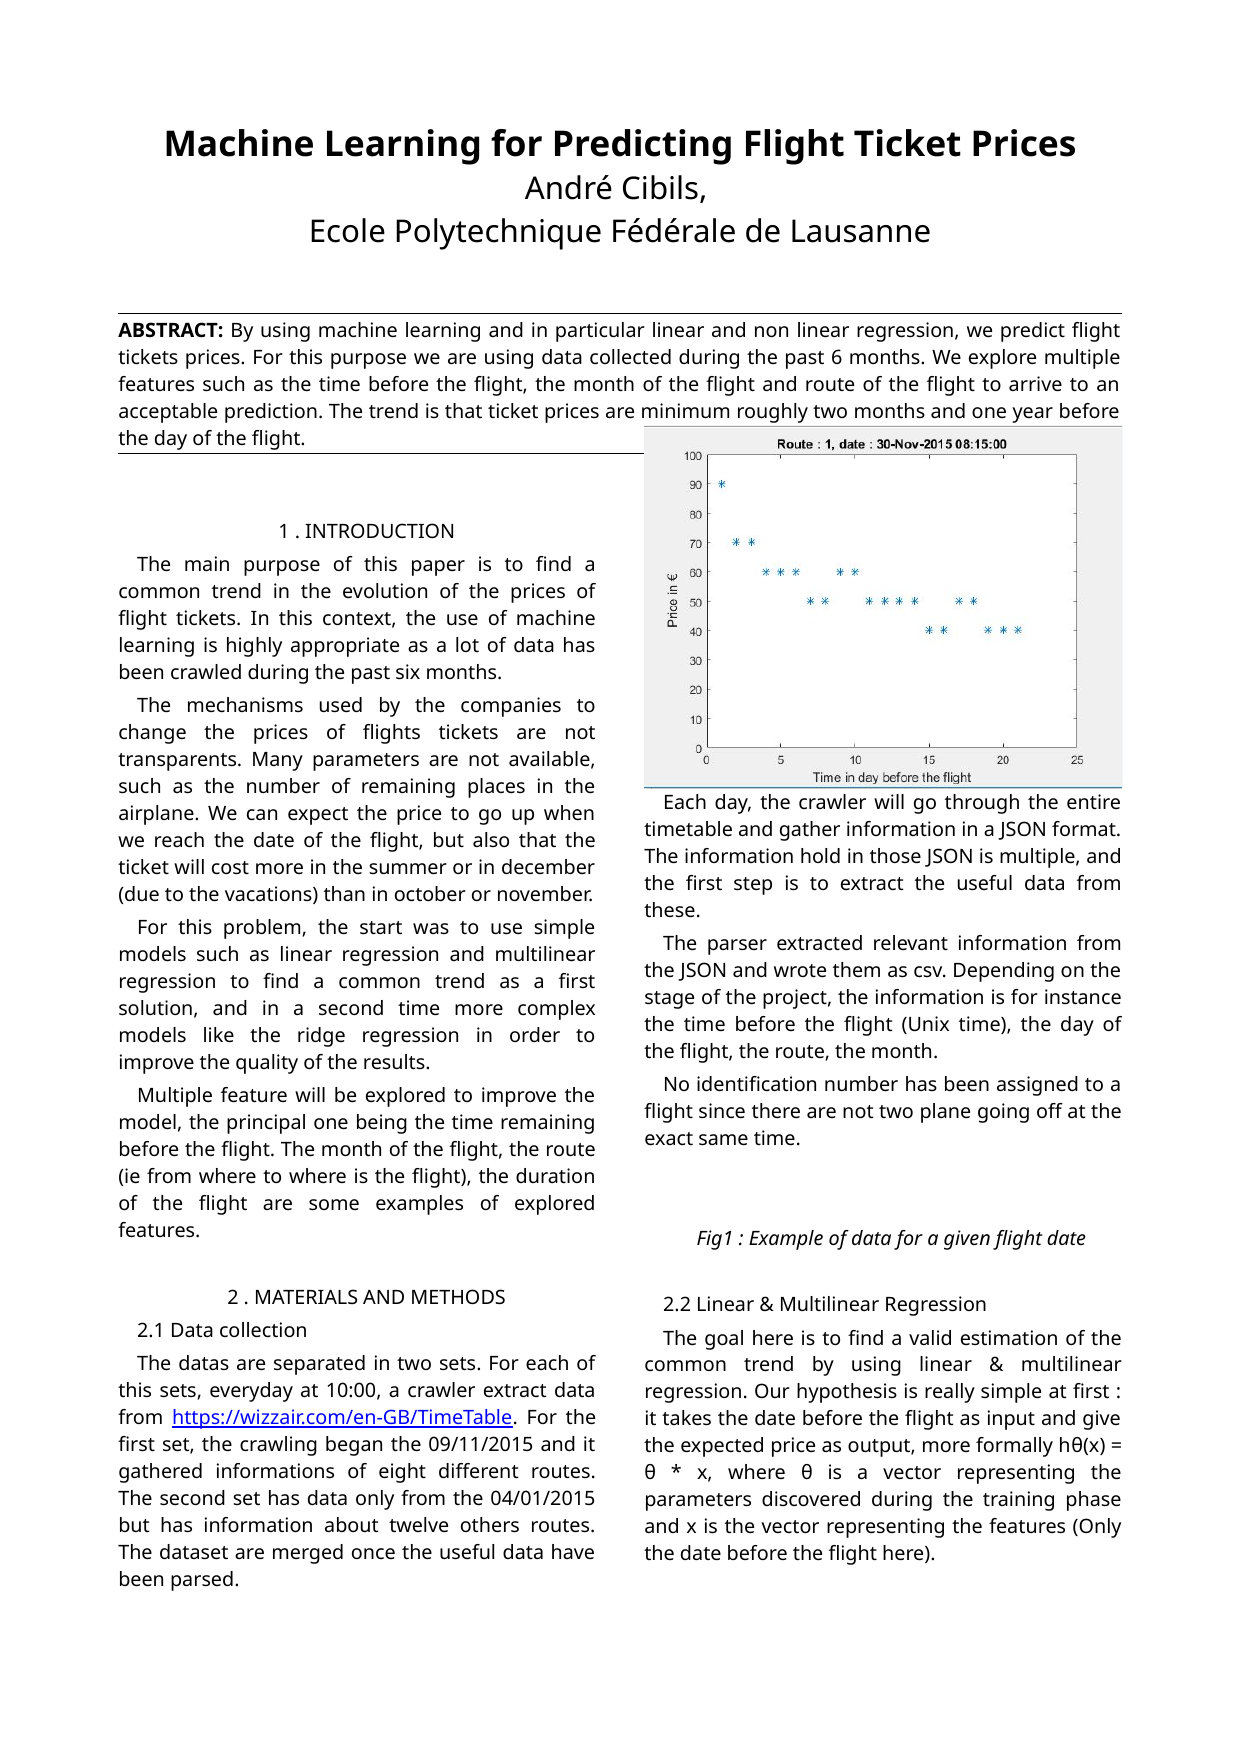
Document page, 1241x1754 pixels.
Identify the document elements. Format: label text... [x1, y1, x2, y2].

text The parser extracted relevant information from the JSON and wrote them as csv. Depending on the stage of the project, the information is for instance the time before the flight (Unix time), the day of the flight, the route, the month. [644, 929, 1122, 1064]
text No identification number has been assigned to a flight since there are not two plane going off at the exact same time. [644, 1070, 1122, 1151]
text The main purpose of this paper is to find a common trend in the evolution of the prices of flight tickets. In this context, the use of machine learning is highly appropriate as a lot of data has been crawled during the past six months. [118, 550, 596, 685]
text The datas are separated in two sets. For each of this sets, everyday at 10:00, a crawler extract data from https://wizzair.com/en-GB/TimeTable. For the first set, the crawling began the 09/11/2015 and it gathered informations of eight different routes. The second set has data only from the 04/01/2015 but has information about twelve others routes. The dataset are merged once the useful data have been parsed. [118, 1349, 596, 1592]
text 2 . MATERIALS AND METHODS [118, 1283, 596, 1310]
text The mechanisms used by the companies to change the prices of flights tickets are not transparents. Many parameters are not available, such as the number of remaining places in the airplane. We can expect the price to go up when we reach the date of the flight, but also that the ticket will cost more in the summer or in december (due to the vacations) than in october or november. [118, 691, 596, 907]
title Machine Learning for Predicting Flight Ticket Prices [118, 118, 1122, 166]
text 2.1 Data collection [118, 1316, 596, 1343]
text Multiple feature will be explored to improve the model, the principal one being the time remaining before the flight. The month of the flight, the route (ie from where to where is the flight), the duration of the flight are some examples of explored features. [118, 1082, 596, 1243]
text ABSTRACT: By using machine learning and in particular linear and non linear regression, we predict flight tickets prices. For this purpose we are using data collected during the past 6 months. We explore multiple features such as the time before the flight, the month of the flight and route of the flight to arrive to an acceptable prediction. The trend is that ticket prices are minimum roughly two months and one year before the day of the flight. [118, 314, 1122, 453]
text Fig1 : Example of data for a given flight date [644, 1224, 1122, 1251]
text 2.2 Linear & Multilinear Regression [644, 1291, 1122, 1317]
title Ecole Polytechnique Fédérale de Lausanne [118, 209, 1122, 252]
text The goal here is to find a valid estimation of the common trend by using linear & multilinear regression. Our hypothesis is really simple at first : it takes the date before the flight as input and give the expected price as output, more formally hθ(x) = θ * x, where θ is a vector representing the parameters discovered during the training phase and x is the vector representing the features (Only the date before the flight here). [644, 1324, 1122, 1567]
text For this problem, the start was to use simple models such as linear regression and multilinear regression to find a common trend as a first solution, and in a second time more complex models like the ridge regression in order to improve the quality of the results. [118, 913, 596, 1075]
title André Cibils, [118, 166, 1122, 209]
picture [644, 425, 1123, 789]
text Each day, the crawler will go through the entire timetable and gather information in a JSON format. The information hold in those JSON is multiple, and the first step is to extract the useful data from these. [644, 789, 1122, 923]
text 1 . INTRODUCTION [118, 517, 596, 544]
